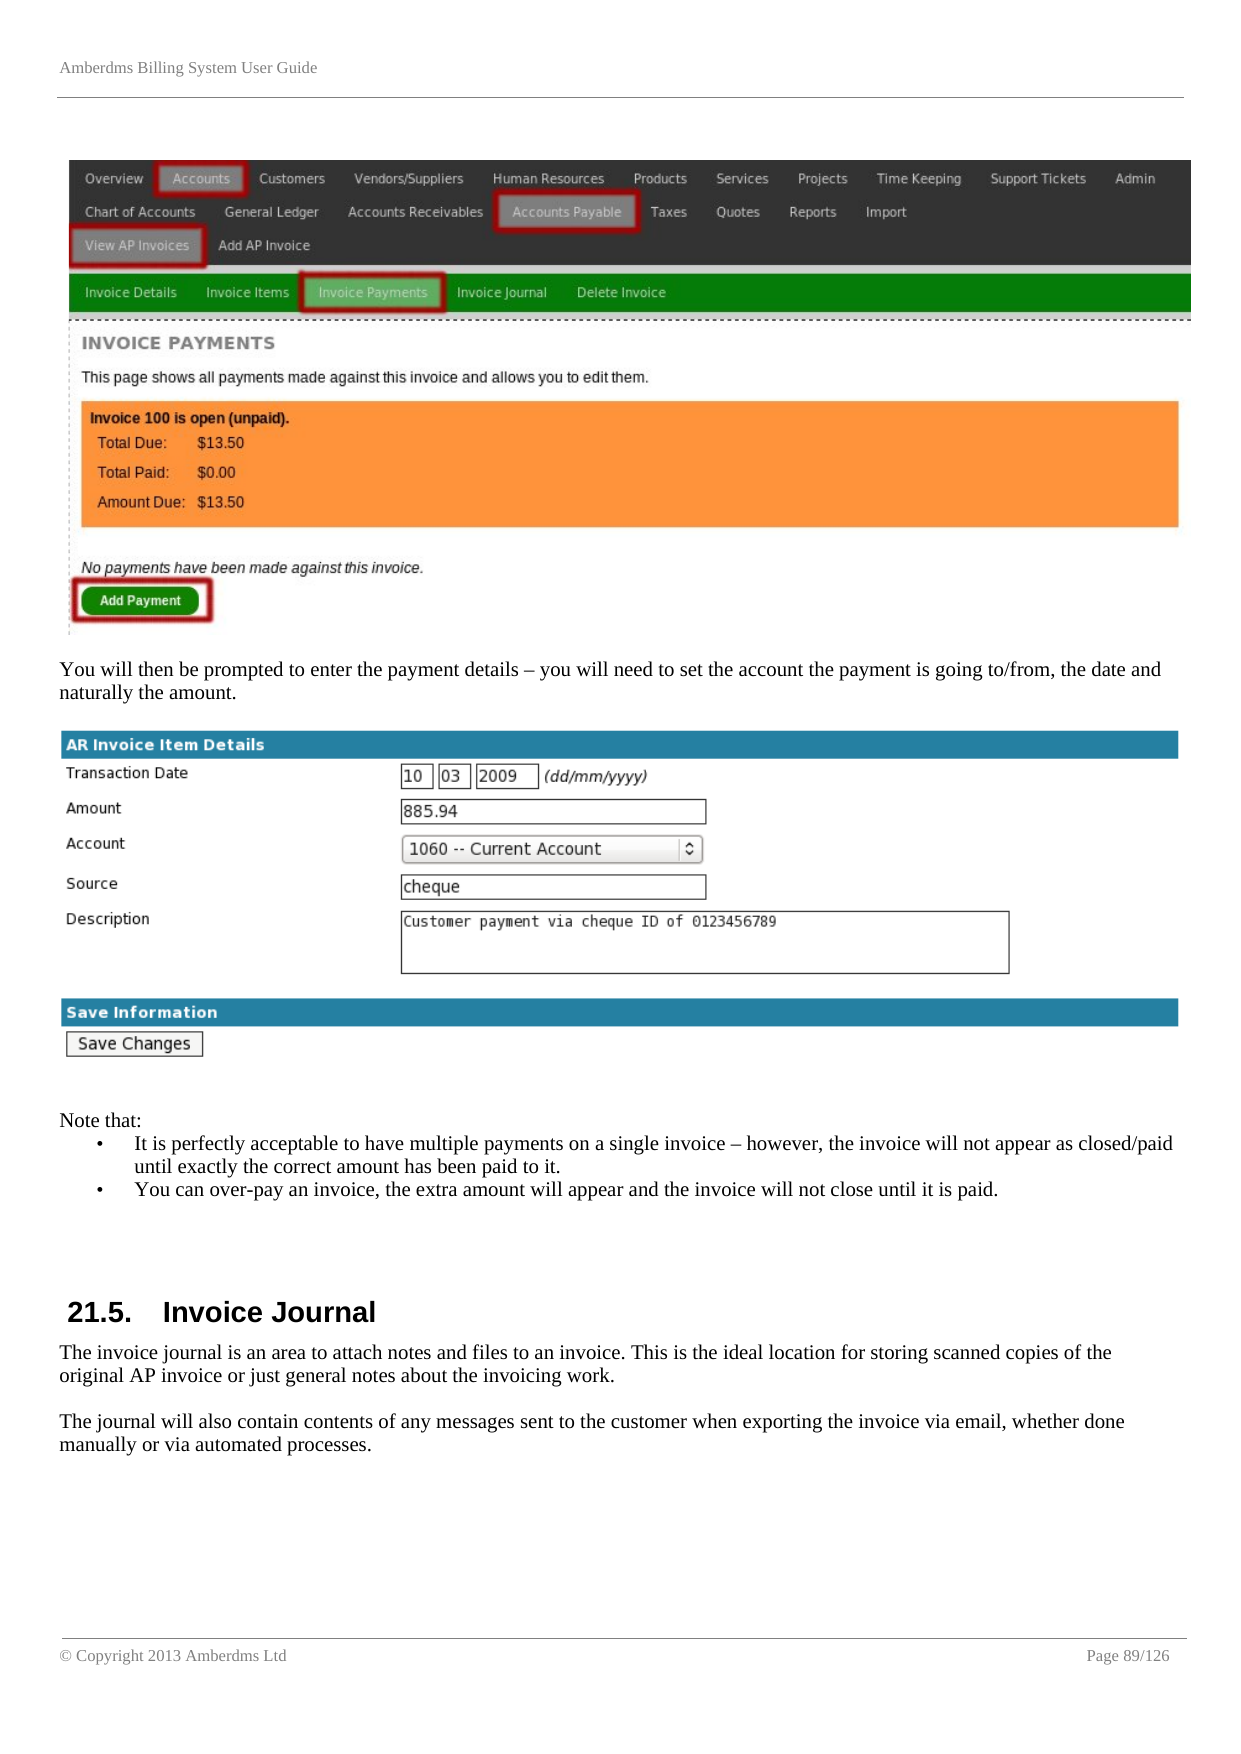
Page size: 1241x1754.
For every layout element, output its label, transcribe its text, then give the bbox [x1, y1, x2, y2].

picture [59, 727, 1182, 1063]
picture [68, 160, 1191, 635]
text The journal will also contain contents of any messages sent to the customer when exporting the invoice via email, whether done manually or via automated processes. [59, 1410, 1181, 1456]
list You can over-pay an invoice, the extra amount will appear and the invoice will not close until it is paid. [97, 1178, 1181, 1201]
list It is perfectly acceptable to have multiple payments on a single invoice – however, the invoice will not appear as closed/paid until exactly the correct amount has been paid to it. [97, 1132, 1181, 1178]
text You will then be prompted to enter the payment details – you will need to set the account the payment is going to/from, the date and naturally the amount. [59, 658, 1181, 704]
text Note that: [59, 1109, 1181, 1132]
subtitle Invoice Journal [59, 1296, 1181, 1328]
text The invoice journal is an area to attach notes and files to an invoice. This is the ideal location for storing scanned copies of the original AP invoice or just general notes about the invoicing work. [59, 1341, 1181, 1387]
